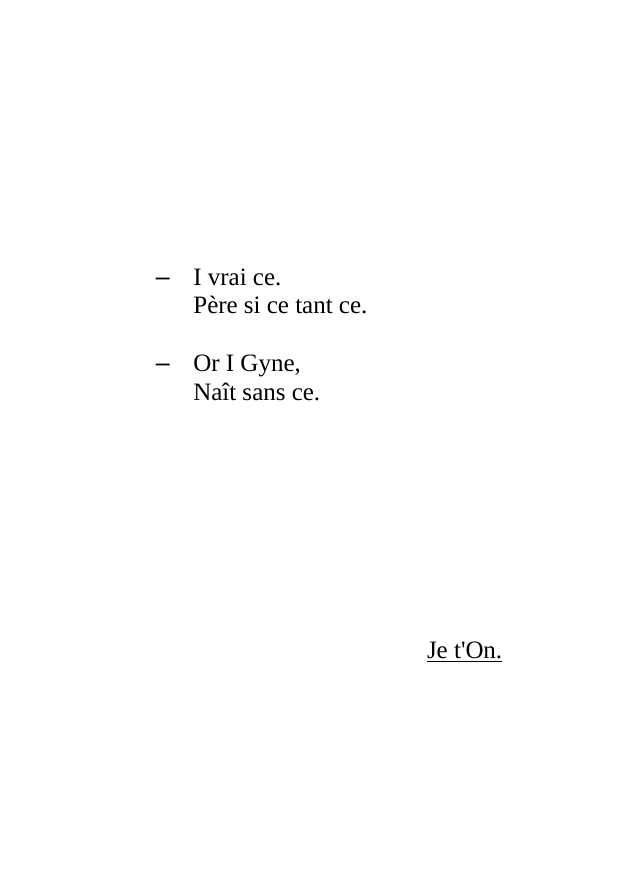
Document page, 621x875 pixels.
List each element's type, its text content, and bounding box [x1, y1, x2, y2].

list Père si ce tant ce. [156, 291, 502, 319]
list Or I Gyne, [156, 348, 502, 377]
text Je t'On. [118, 636, 502, 664]
list I vrai ce. [156, 262, 502, 291]
list Naît sans ce. [156, 377, 502, 406]
